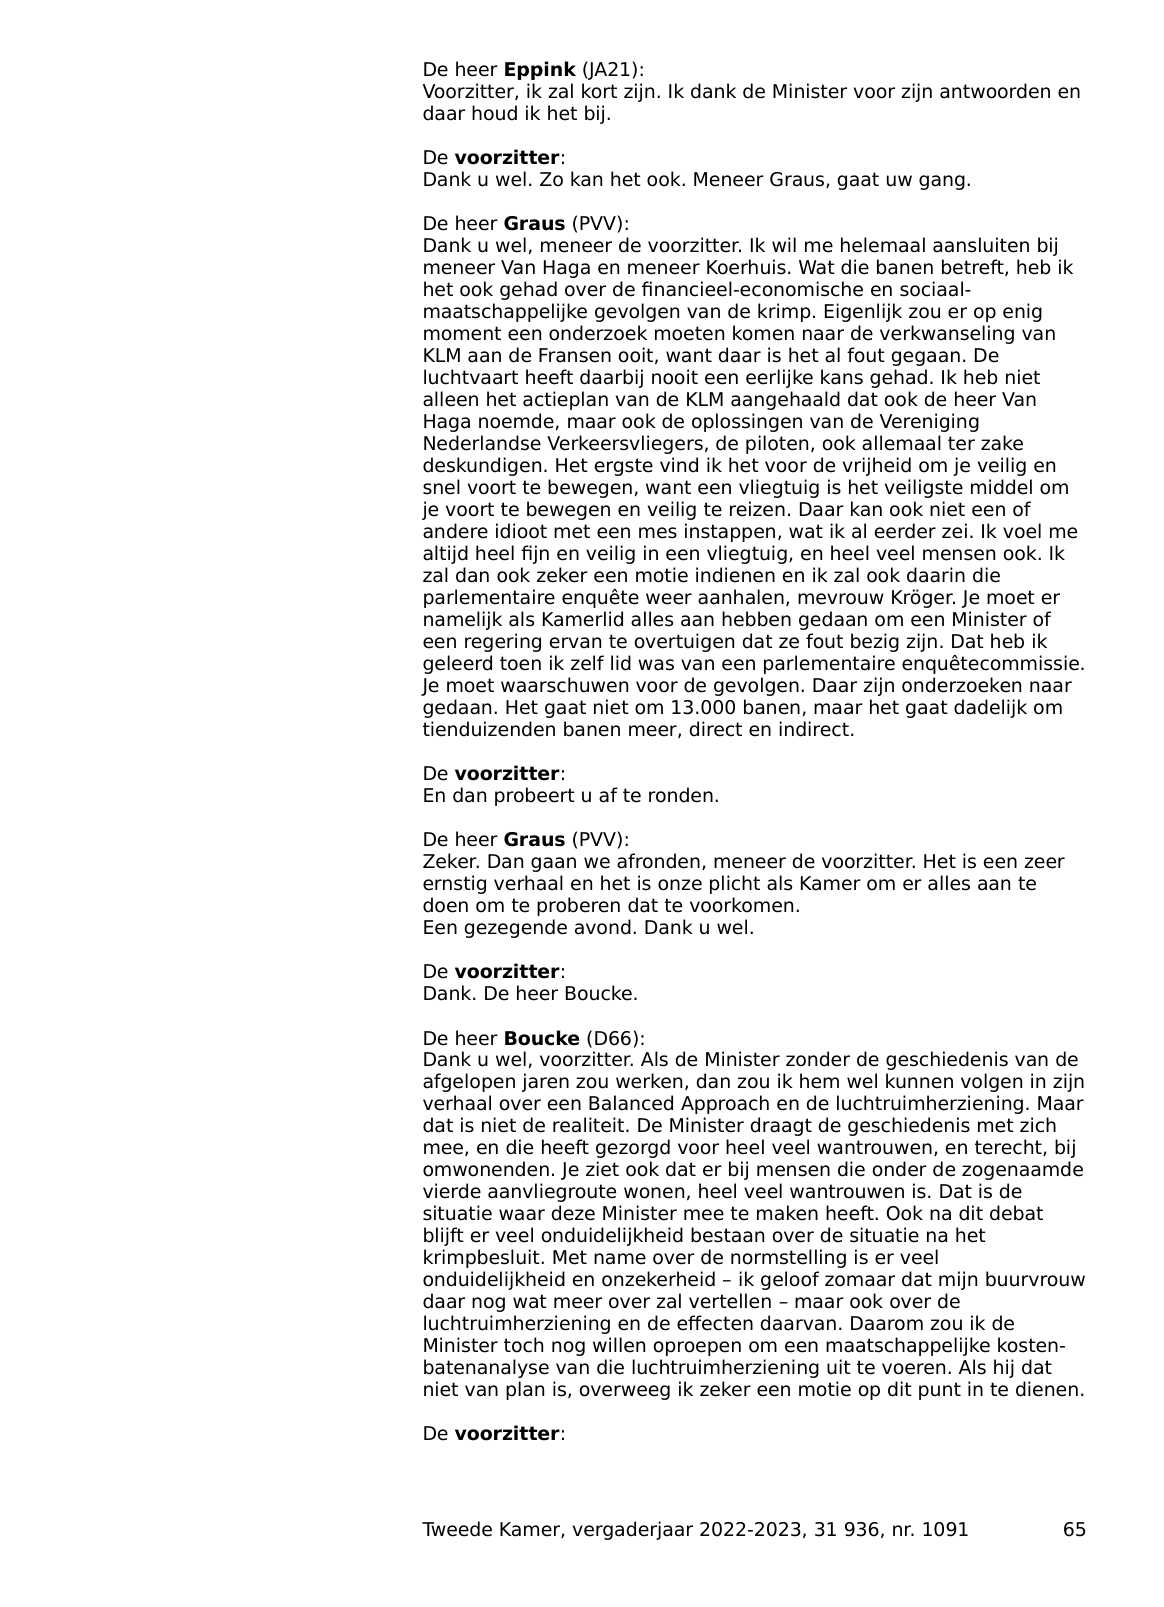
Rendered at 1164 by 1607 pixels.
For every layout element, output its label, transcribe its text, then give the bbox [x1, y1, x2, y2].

text De heer Graus (PVV): [422, 213, 1087, 235]
text De voorzitter: [422, 147, 1087, 169]
text Voorzitter, ik zal kort zijn. Ik dank de Minister voor zijn antwoorden en daar houd ik het bij. [422, 81, 1087, 125]
text Dank. De heer Boucke. [422, 983, 1087, 1005]
text Een gezegende avond. Dank u wel. [422, 917, 1087, 939]
text Dank u wel, voorzitter. Als de Minister zonder de geschiedenis van de afgelopen jaren zou werken, dan zou ik hem wel kunnen volgen in zijn verhaal over een Balanced Approach en de luchtruimherziening. Maar dat is niet de realiteit. De Minister draagt de geschiedenis met zich mee, en die heeft gezorgd voor heel veel wantrouwen, en terecht, bij omwonenden. Je ziet ook dat er bij mensen die onder de zogenaamde vierde aanvliegroute wonen, heel veel wantrouwen is. Dat is de situatie waar deze Minister mee te maken heeft. Ook na dit debat blijft er veel onduidelijkheid bestaan over de situatie na het krimpbesluit. Met name over de normstelling is er veel onduidelijkheid en onzekerheid – ik geloof zomaar dat mijn buurvrouw daar nog wat meer over zal vertellen – maar ook over de luchtruimherziening en de effecten daarvan. Daarom zou ik de Minister toch nog willen oproepen om een maatschappelijke kosten-batenanalyse van die luchtruimherziening uit te voeren. Als hij dat niet van plan is, overweeg ik zeker een motie op dit punt in te dienen. [422, 1049, 1087, 1401]
text Dank u wel. Zo kan het ook. Meneer Graus, gaat uw gang. [422, 169, 1087, 191]
text De voorzitter: [422, 961, 1087, 983]
text De heer Boucke (D66): [422, 1027, 1087, 1049]
text De heer Eppink (JA21): [422, 59, 1087, 81]
text De voorzitter: [422, 1423, 1087, 1445]
text Zeker. Dan gaan we afronden, meneer de voorzitter. Het is een zeer ernstig verhaal en het is onze plicht als Kamer om er alles aan te doen om te proberen dat te voorkomen. [422, 851, 1087, 917]
text De voorzitter: [422, 763, 1087, 785]
text En dan probeert u af te ronden. [422, 785, 1087, 807]
text De heer Graus (PVV): [422, 829, 1087, 851]
text Dank u wel, meneer de voorzitter. Ik wil me helemaal aansluiten bij meneer Van Haga en meneer Koerhuis. Wat die banen betreft, heb ik het ook gehad over de financieel-economische en sociaal-maatschappelijke gevolgen van de krimp. Eigenlijk zou er op enig moment een onderzoek moeten komen naar de verkwanseling van KLM aan de Fransen ooit, want daar is het al fout gegaan. De luchtvaart heeft daarbij nooit een eerlijke kans gehad. Ik heb niet alleen het actieplan van de KLM aangehaald dat ook de heer Van Haga noemde, maar ook de oplossingen van de Vereniging Nederlandse Verkeersvliegers, de piloten, ook allemaal ter zake deskundigen. Het ergste vind ik het voor de vrijheid om je veilig en snel voort te bewegen, want een vliegtuig is het veiligste middel om je voort te bewegen en veilig te reizen. Daar kan ook niet een of andere idioot met een mes instappen, wat ik al eerder zei. Ik voel me altijd heel fijn en veilig in een vliegtuig, en heel veel mensen ook. Ik zal dan ook zeker een motie indienen en ik zal ook daarin die parlementaire enquête weer aanhalen, mevrouw Kröger. Je moet er namelijk als Kamerlid alles aan hebben gedaan om een Minister of een regering ervan te overtuigen dat ze fout bezig zijn. Dat heb ik geleerd toen ik zelf lid was van een parlementaire enquêtecommissie. Je moet waarschuwen voor de gevolgen. Daar zijn onderzoeken naar gedaan. Het gaat niet om 13.000 banen, maar het gaat dadelijk om tienduizenden banen meer, direct en indirect. [422, 235, 1087, 741]
